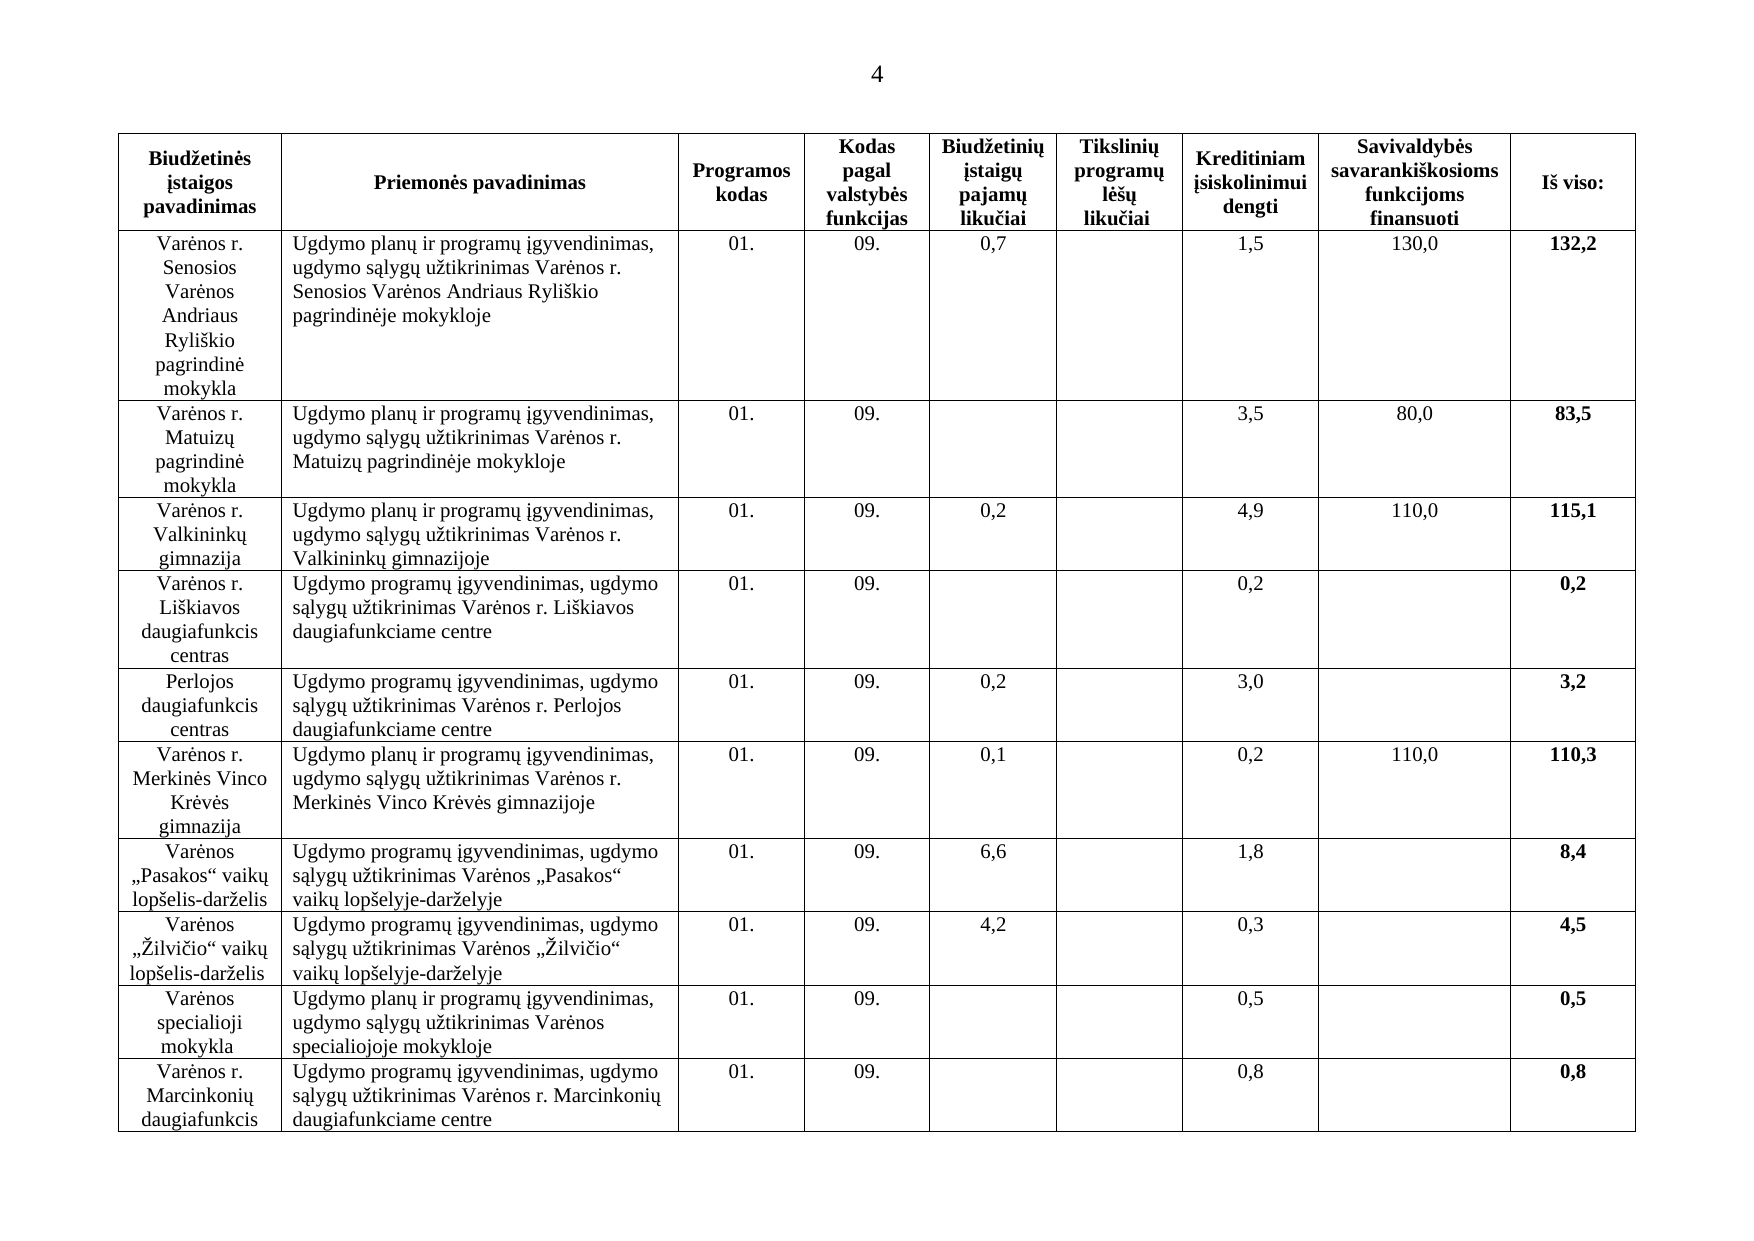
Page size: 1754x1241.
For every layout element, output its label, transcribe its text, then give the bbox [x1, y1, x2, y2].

table_cell 0,2 [1183, 571, 1318, 667]
table_cell Ugdymo planų ir programų įgyvendinimas, ugdymo sąlygų užtikrinimas Varėnos r. Merkinės Vinco Krėvės gimnazijoje [282, 742, 678, 838]
table_cell 3,0 [1183, 669, 1318, 741]
table_cell 0,5 [1183, 986, 1318, 1058]
table_cell Ugdymo programų įgyvendinimas, ugdymo sąlygų užtikrinimas Varėnos „Pasakos“ vaikų lopšelyje-darželyje [282, 839, 678, 911]
table_cell [930, 571, 1056, 667]
table_cell Varėnos „Pasakos“ vaikų lopšelis-darželis [119, 839, 281, 911]
table_header Priemonės pavadinimas [282, 134, 678, 230]
table_cell 3,5 [1183, 401, 1318, 497]
table_cell [1319, 1059, 1510, 1131]
table_header Biudžetinių įstaigų pajamų likučiai [930, 134, 1056, 230]
table_cell 8,4 [1511, 839, 1635, 911]
table_cell Ugdymo programų įgyvendinimas, ugdymo sąlygų užtikrinimas Varėnos r. Marcinkonių daugiafunkciame centre [282, 1059, 678, 1131]
table_cell 0,7 [930, 231, 1056, 400]
table_cell 01. [679, 401, 804, 497]
table_cell 4,9 [1183, 498, 1318, 570]
table_cell Varėnos r. Merkinės Vinco Krėvės gimnazija [119, 742, 281, 838]
table_cell 09. [805, 986, 929, 1058]
table_cell 0,8 [1183, 1059, 1318, 1131]
table_cell 01. [679, 231, 804, 400]
table_cell 01. [679, 986, 804, 1058]
table_cell Ugdymo planų ir programų įgyvendinimas, ugdymo sąlygų užtikrinimas Varėnos r. Senosios Varėnos Andriaus Ryliškio pagrindinėje mokykloje [282, 231, 678, 400]
table_cell [930, 1059, 1056, 1131]
table_cell 09. [805, 231, 929, 400]
table_cell [1057, 839, 1182, 911]
table_cell 115,1 [1511, 498, 1635, 570]
table_cell Perlojos daugiafunkcis centras [119, 669, 281, 741]
table_cell 80,0 [1319, 401, 1510, 497]
table_cell Varėnos r. Senosios Varėnos Andriaus Ryliškio pagrindinė mokykla [119, 231, 281, 400]
table_cell [1057, 401, 1182, 497]
table_cell Varėnos r. Matuizų pagrindinė mokykla [119, 401, 281, 497]
table_cell 01. [679, 669, 804, 741]
table_cell 09. [805, 912, 929, 984]
table_cell [1319, 986, 1510, 1058]
table_cell 110,0 [1319, 742, 1510, 838]
table_cell 110,3 [1511, 742, 1635, 838]
table_cell 09. [805, 669, 929, 741]
table_cell Ugdymo programų įgyvendinimas, ugdymo sąlygų užtikrinimas Varėnos r. Liškiavos daugiafunkciame centre [282, 571, 678, 667]
table_cell 0,2 [930, 669, 1056, 741]
table_cell 0,2 [1183, 742, 1318, 838]
table_cell Ugdymo planų ir programų įgyvendinimas, ugdymo sąlygų užtikrinimas Varėnos specialiojoje mokykloje [282, 986, 678, 1058]
table_header Kreditiniam įsiskolinimui dengti [1183, 134, 1318, 230]
table_cell 0,1 [930, 742, 1056, 838]
table_cell 130,0 [1319, 231, 1510, 400]
table_cell [930, 401, 1056, 497]
table_cell Ugdymo programų įgyvendinimas, ugdymo sąlygų užtikrinimas Varėnos r. Perlojos daugiafunkciame centre [282, 669, 678, 741]
table_cell 110,0 [1319, 498, 1510, 570]
table_cell [1057, 986, 1182, 1058]
table_cell 0,8 [1511, 1059, 1635, 1131]
table_cell 09. [805, 498, 929, 570]
table_cell 01. [679, 571, 804, 667]
table_cell Ugdymo programų įgyvendinimas, ugdymo sąlygų užtikrinimas Varėnos „Žilvičio“ vaikų lopšelyje-darželyje [282, 912, 678, 984]
table_cell [1319, 669, 1510, 741]
table_cell 4,2 [930, 912, 1056, 984]
table_cell Ugdymo planų ir programų įgyvendinimas, ugdymo sąlygų užtikrinimas Varėnos r. Valkininkų gimnazijoje [282, 498, 678, 570]
table_cell 09. [805, 742, 929, 838]
table_cell 09. [805, 571, 929, 667]
table_cell [1319, 839, 1510, 911]
table_cell 0,3 [1183, 912, 1318, 984]
table_cell 4,5 [1511, 912, 1635, 984]
table_cell [1057, 742, 1182, 838]
table_cell 6,6 [930, 839, 1056, 911]
table_cell 3,2 [1511, 669, 1635, 741]
table_cell [1057, 669, 1182, 741]
table_cell 0,2 [1511, 571, 1635, 667]
table_cell Varėnos r. Marcinkonių daugiafunkcis [119, 1059, 281, 1131]
table_header Savivaldybės savarankiškosioms funkcijoms finansuoti [1319, 134, 1510, 230]
table_cell [1319, 571, 1510, 667]
table_cell 09. [805, 1059, 929, 1131]
table_cell [1057, 1059, 1182, 1131]
table_cell 1,8 [1183, 839, 1318, 911]
table_header Kodas pagal valstybės funkcijas [805, 134, 929, 230]
table_cell 0,2 [930, 498, 1056, 570]
table_cell Varėnos „Žilvičio“ vaikų lopšelis-darželis [119, 912, 281, 984]
table_header Iš viso: [1511, 134, 1635, 230]
table_cell [1057, 498, 1182, 570]
table_cell Varėnos specialioji mokykla [119, 986, 281, 1058]
table_header Programos kodas [679, 134, 804, 230]
table_cell [1319, 912, 1510, 984]
table_header Biudžetinės įstaigos pavadinimas [119, 134, 281, 230]
table_cell 01. [679, 839, 804, 911]
table_cell [1057, 571, 1182, 667]
table_cell 132,2 [1511, 231, 1635, 400]
table_cell Varėnos r. Liškiavos daugiafunkcis centras [119, 571, 281, 667]
table_cell [1057, 912, 1182, 984]
table_cell 1,5 [1183, 231, 1318, 400]
table_header Tikslinių programų lėšų likučiai [1057, 134, 1182, 230]
table_cell 01. [679, 1059, 804, 1131]
table_cell 09. [805, 401, 929, 497]
table_cell 0,5 [1511, 986, 1635, 1058]
table_cell [930, 986, 1056, 1058]
table_cell [1057, 231, 1182, 400]
table_cell 83,5 [1511, 401, 1635, 497]
table_cell 01. [679, 742, 804, 838]
table_cell 01. [679, 912, 804, 984]
table_cell Ugdymo planų ir programų įgyvendinimas, ugdymo sąlygų užtikrinimas Varėnos r. Matuizų pagrindinėje mokykloje [282, 401, 678, 497]
table_cell 01. [679, 498, 804, 570]
table_cell Varėnos r. Valkininkų gimnazija [119, 498, 281, 570]
table_cell 09. [805, 839, 929, 911]
